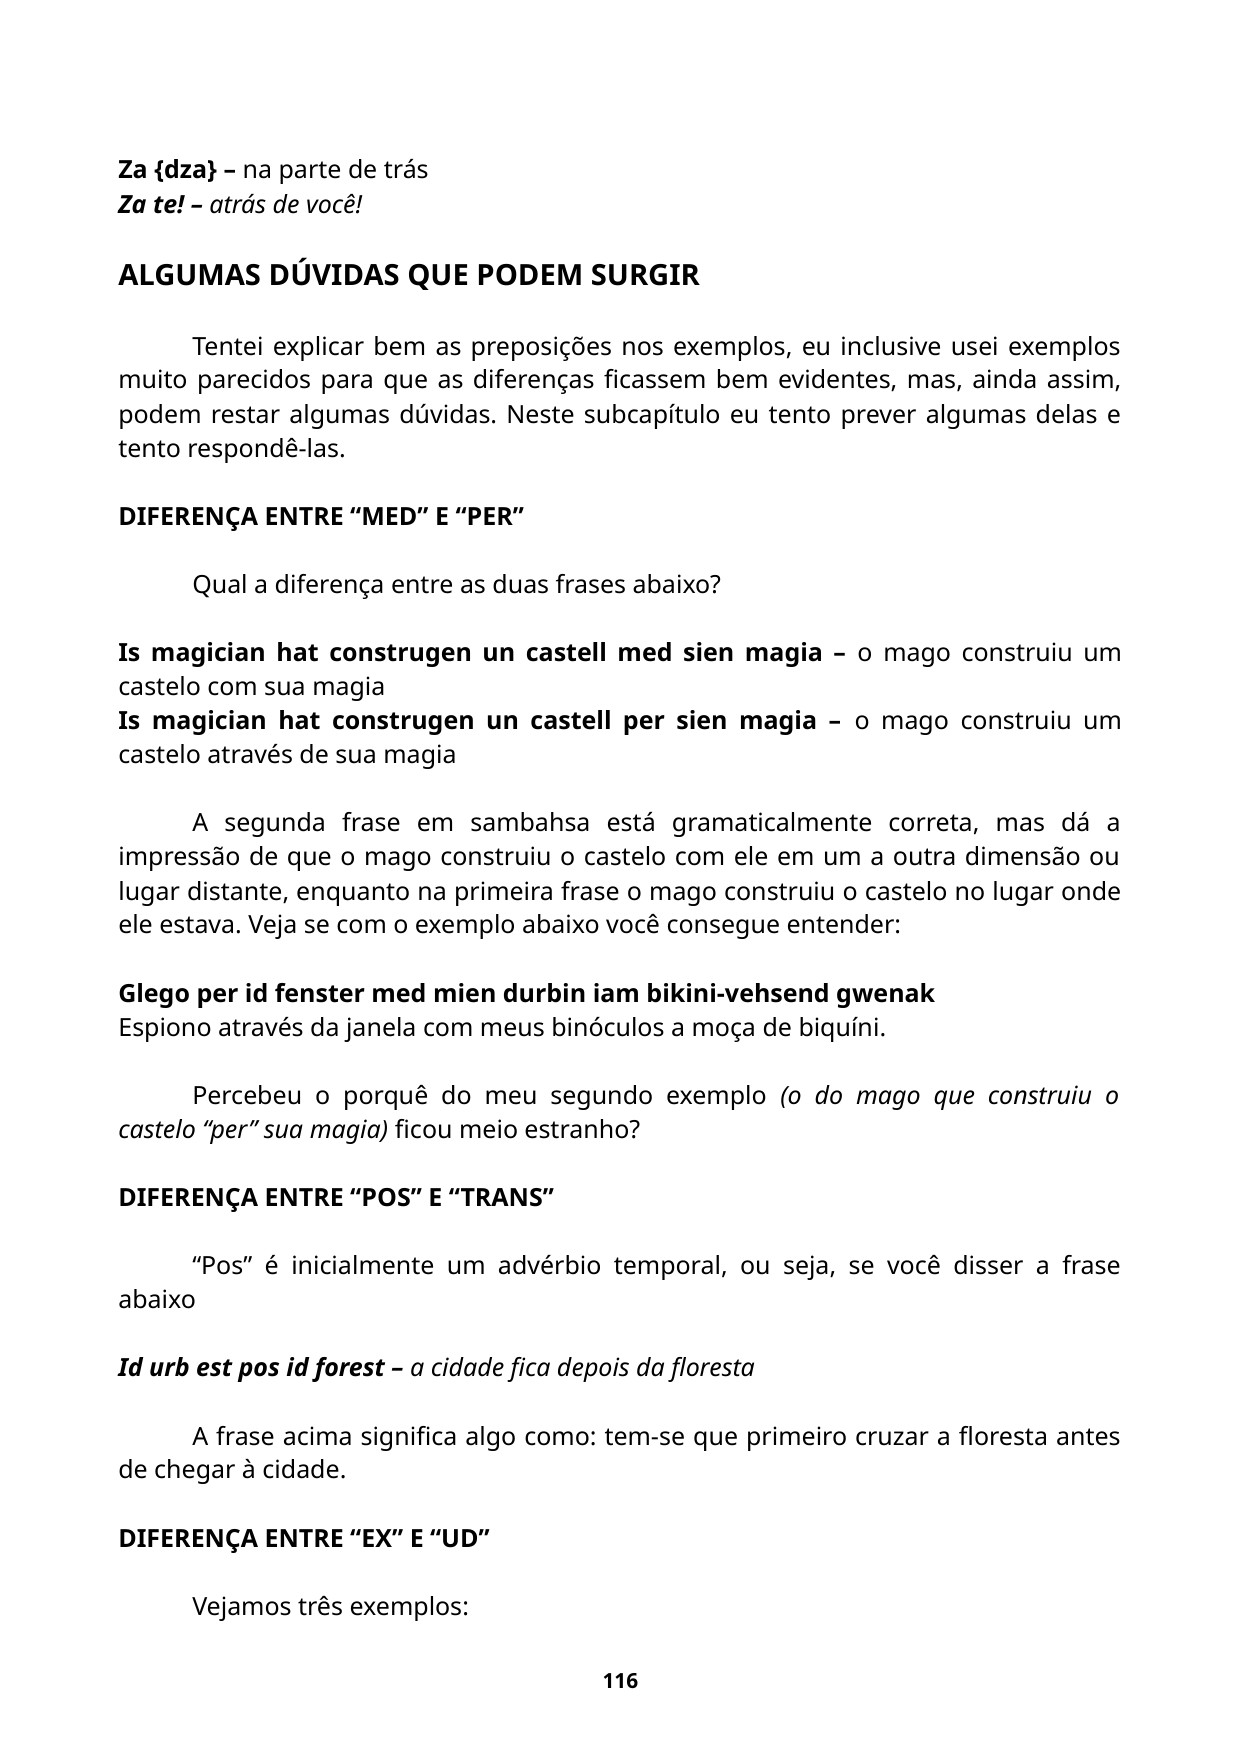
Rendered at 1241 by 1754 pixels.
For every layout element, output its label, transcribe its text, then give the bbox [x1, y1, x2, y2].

subtitle DIFERENÇA ENTRE “POS” E “TRANS” [118, 1180, 1122, 1214]
text Is magician hat construgen un castell med sien magia – o mago construiu um castelo com sua magia [118, 635, 1122, 703]
text Vejamos três exemplos: [118, 1588, 1122, 1622]
text Espiono através da janela com meus binóculos a moça de biquíni. [118, 1009, 1122, 1043]
text “Pos” é inicialmente um advérbio temporal, ou seja, se você disser a frase abaixo [118, 1248, 1122, 1316]
text A segunda frase em sambahsa está gramaticalmente correta, mas dá a impressão de que o mago construiu o castelo com ele em um a outra dimensão ou lugar distante, enquanto na primeira frase o mago construiu o castelo no lugar onde ele estava. Veja se com o exemplo abaixo você consegue entender: [118, 805, 1122, 941]
subtitle DIFERENÇA ENTRE “MED” E “PER” [118, 498, 1122, 532]
text A frase acima significa algo como: tem-se que primeiro cruzar a floresta antes de chegar à cidade. [118, 1418, 1122, 1486]
subtitle DIFERENÇA ENTRE “EX” E “UD” [118, 1520, 1122, 1554]
text Is magician hat construgen un castell per sien magia – o mago construiu um castelo através de sua magia [118, 703, 1122, 771]
text Za te! – atrás de você! [118, 186, 1122, 220]
text Tentei explicar bem as preposições nos exemplos, eu inclusive usei exemplos muito parecidos para que as diferenças ficassem bem evidentes, mas, ainda assim, podem restar algumas dúvidas. Neste subcapítulo eu tento prever algumas delas e tento respondê-las. [118, 328, 1122, 464]
text Za {dza} – na parte de trás [118, 152, 1122, 186]
text Glego per id fenster med mien durbin iam bikini-vehsend gwenak [118, 975, 1122, 1009]
text Percebeu o porquê do meu segundo exemplo (o do mago que construiu o castelo “per” sua magia) ficou meio estranho? [118, 1077, 1122, 1146]
text Id urb est pos id forest – a cidade fica depois da floresta [118, 1350, 1122, 1384]
text Qual a diferença entre as duas frases abaixo? [118, 567, 1122, 601]
subtitle ALGUMAS DÚVIDAS QUE PODEM SURGIR [118, 254, 1122, 294]
